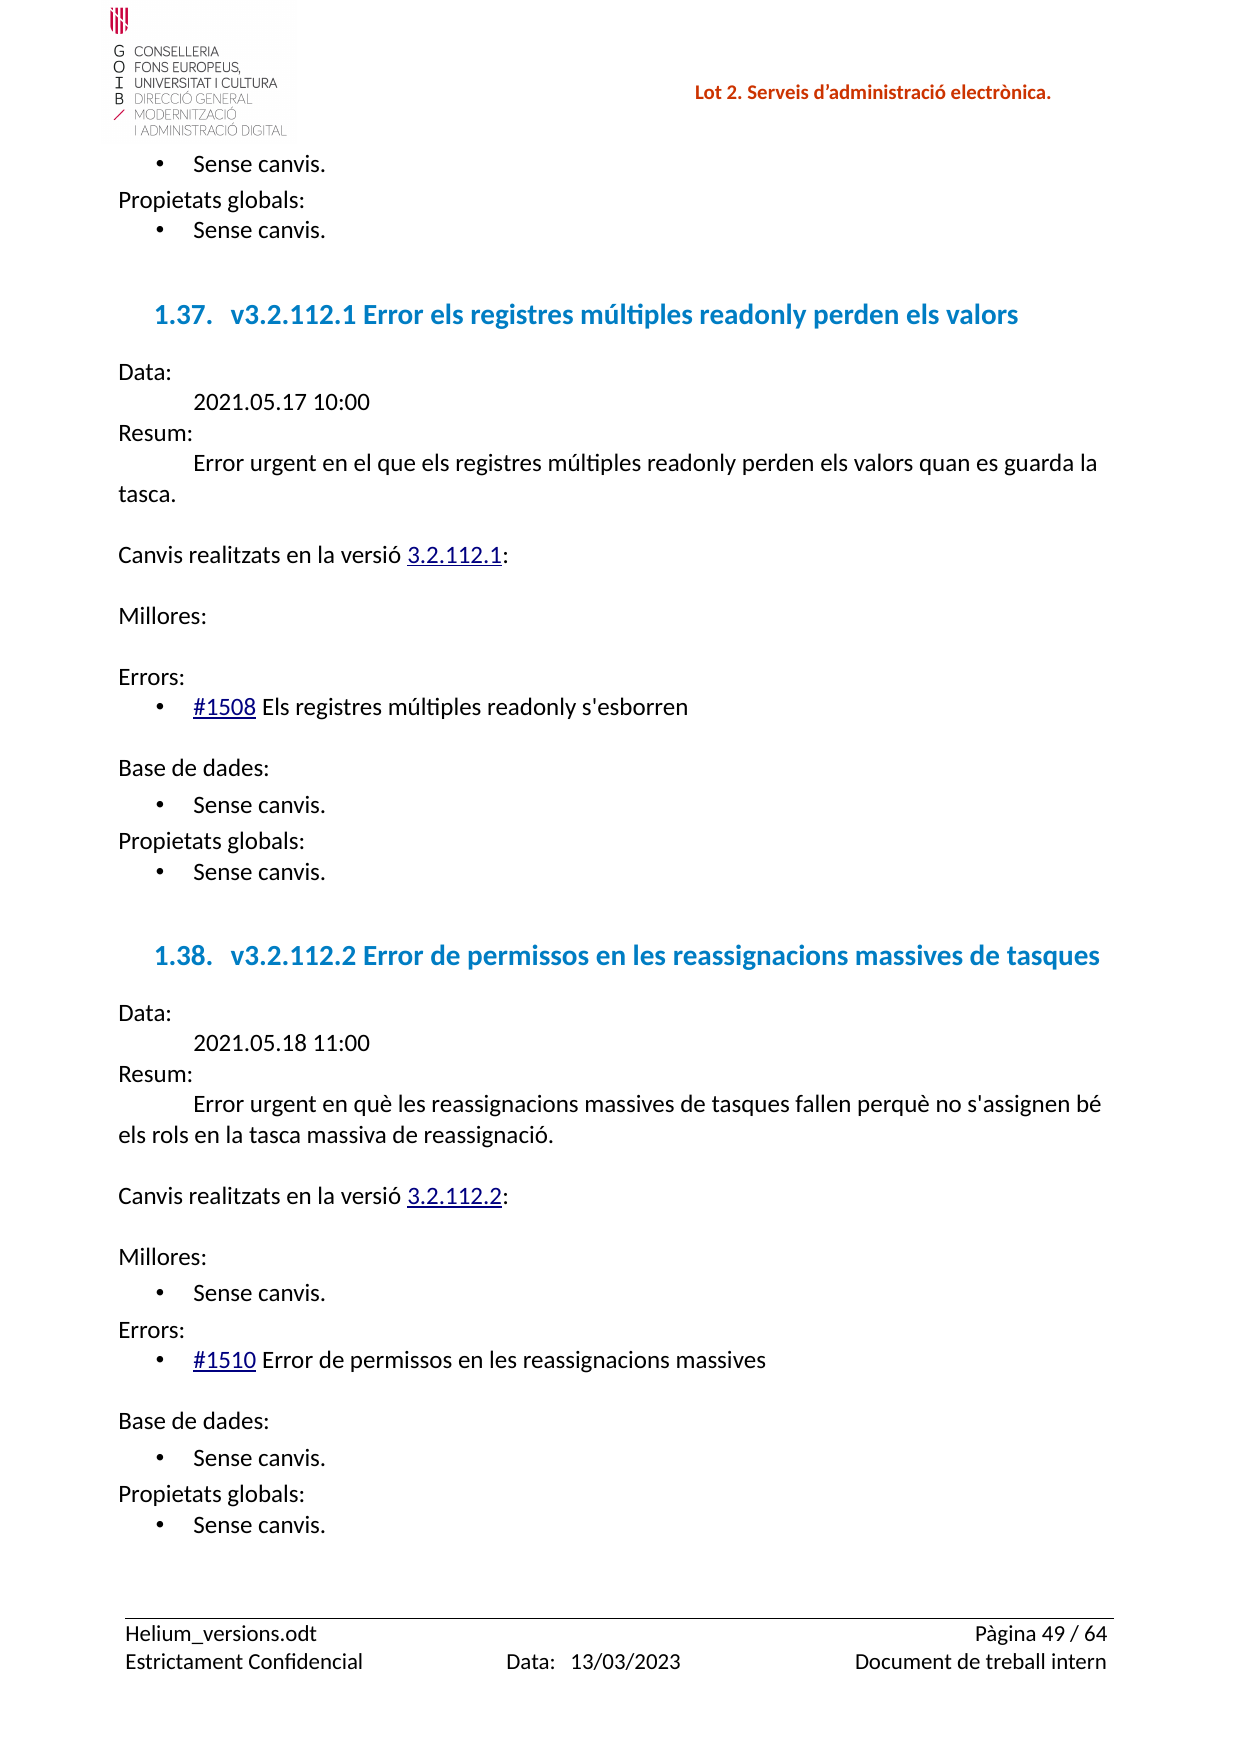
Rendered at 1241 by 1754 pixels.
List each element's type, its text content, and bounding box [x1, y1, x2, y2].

list Sense canvis. [156, 1442, 1122, 1472]
text Resum: [118, 1058, 1122, 1088]
text Error urgent en el que els registres múltiples readonly perden els valors quan es guarda la tasca. [118, 447, 1122, 508]
text Propietats globals: [118, 1478, 1122, 1509]
text Millores: [118, 600, 1122, 630]
picture [100, 0, 297, 144]
text Errors: [118, 661, 1122, 691]
list Sense canvis. [156, 148, 1122, 178]
list Sense canvis. [156, 856, 1122, 886]
text Data: [118, 997, 1122, 1027]
text 2021.05.18 11:00 [118, 1027, 1122, 1058]
subtitle v3.2.112.1 Error els registres múltiples readonly perden els valors [153, 296, 1122, 332]
text Errors: [118, 1314, 1122, 1344]
list #1508 Els registres múltiples readonly s'esborren [156, 691, 1122, 722]
list Sense canvis. [156, 789, 1122, 819]
text Canvis realitzats en la versió 3.2.112.2: [118, 1180, 1122, 1210]
text Base de dades: [118, 752, 1122, 783]
subtitle v3.2.112.2 Error de permissos en les reassignacions massives de tasques [153, 937, 1122, 973]
text 2021.05.17 10:00 [118, 386, 1122, 417]
text Propietats globals: [118, 825, 1122, 856]
text Canvis realitzats en la versió 3.2.112.1: [118, 539, 1122, 569]
text Millores: [118, 1241, 1122, 1271]
list Sense canvis. [156, 215, 1122, 245]
text Base de dades: [118, 1405, 1122, 1436]
text Data: [118, 356, 1122, 386]
list Sense canvis. [156, 1277, 1122, 1308]
text Error urgent en què les reassignacions massives de tasques fallen perquè no s'assignen bé els rols en la tasca massiva de reassignació. [118, 1088, 1122, 1149]
text Propietats globals: [118, 184, 1122, 215]
list Sense canvis. [156, 1509, 1122, 1539]
list #1510 Error de permissos en les reassignacions massives [156, 1344, 1122, 1375]
text Resum: [118, 417, 1122, 447]
